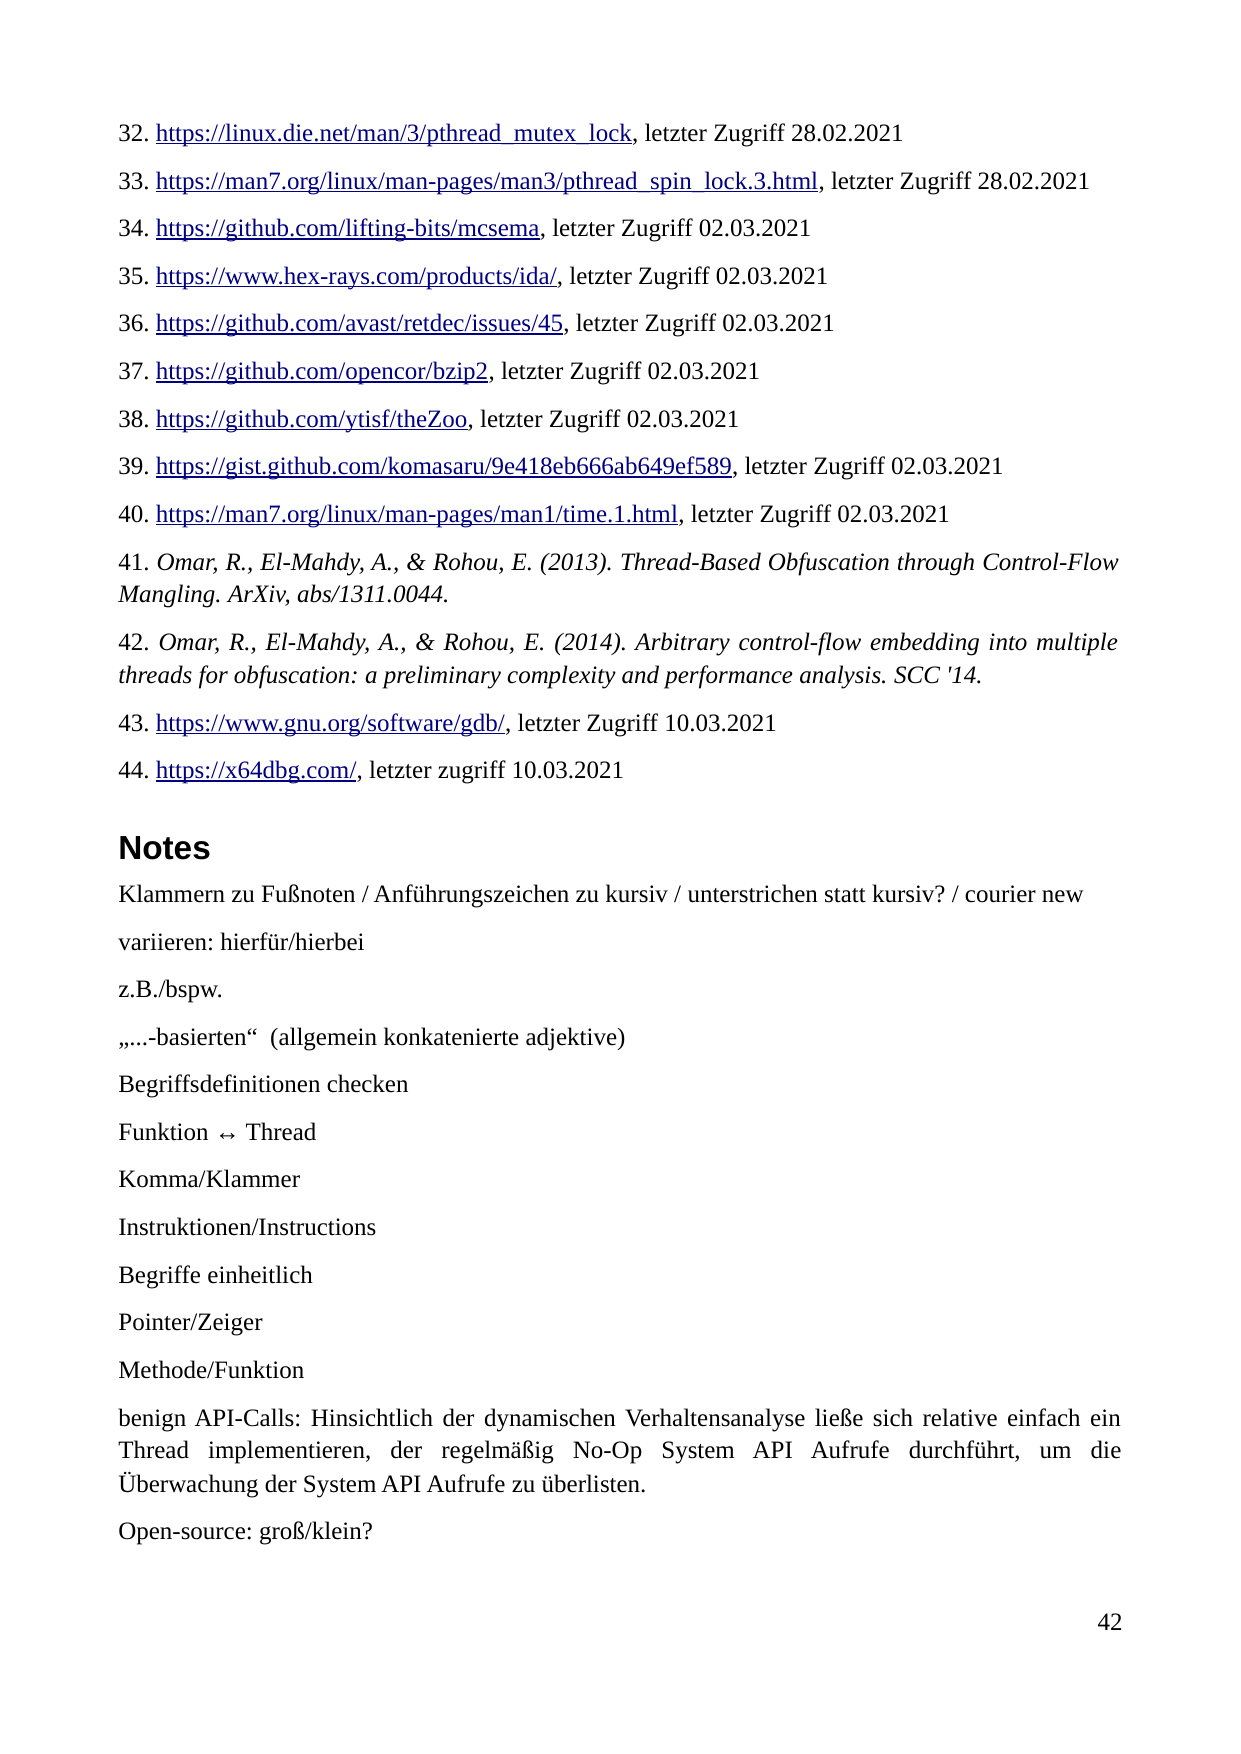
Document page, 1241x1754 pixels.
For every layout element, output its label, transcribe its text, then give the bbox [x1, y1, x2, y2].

text Pointer/Zeiger [118, 1307, 1122, 1336]
text 36. https://github.com/avast/retdec/issues/45, letzter Zugriff 02.03.2021 [118, 308, 1122, 337]
text 37. https://github.com/opencor/bzip2, letzter Zugriff 02.03.2021 [118, 356, 1122, 385]
text Komma/Klammer [118, 1164, 1122, 1193]
text Methode/Funktion [118, 1355, 1122, 1384]
text 35. https://www.hex-rays.com/products/ida/, letzter Zugriff 02.03.2021 [118, 261, 1122, 290]
text z.B./bspw. [118, 974, 1122, 1003]
text 41. Omar, R., El-Mahdy, A., & Rohou, E. (2013). Thread-Based Obfuscation through Control-Flow Mangling. ArXiv, abs/1311.0044. [118, 547, 1122, 608]
text Klammern zu Fußnoten / Anführungszeichen zu kursiv / unterstrichen statt kursiv? / courier new [118, 879, 1122, 908]
text 33. https://man7.org/linux/man-pages/man3/pthread_spin_lock.3.html, letzter Zugriff 28.02.2021 [118, 166, 1122, 194]
subtitle Notes [118, 828, 1122, 866]
text 42. Omar, R., El-Mahdy, A., & Rohou, E. (2014). Arbitrary control-flow embedding into multiple threads for obfuscation: a preliminary complexity and performance analysis. SCC '14. [118, 627, 1122, 689]
text 32. https://linux.die.net/man/3/pthread_mutex_lock, letzter Zugriff 28.02.2021 [118, 118, 1122, 147]
text variieren: hierfür/hierbei [118, 927, 1122, 955]
text 43. https://www.gnu.org/software/gdb/, letzter Zugriff 10.03.2021 [118, 708, 1122, 737]
text 38. https://github.com/ytisf/theZoo, letzter Zugriff 02.03.2021 [118, 404, 1122, 432]
text 34. https://github.com/lifting-bits/mcsema, letzter Zugriff 02.03.2021 [118, 213, 1122, 242]
text Funktion ↔ Thread [118, 1117, 1122, 1146]
text 40. https://man7.org/linux/man-pages/man1/time.1.html, letzter Zugriff 02.03.2021 [118, 499, 1122, 528]
text 44. https://x64dbg.com/, letzter zugriff 10.03.2021 [118, 755, 1122, 784]
text benign API-Calls: Hinsichtlich der dynamischen Verhaltensanalyse ließe sich relative einfach ein Thread implementieren, der regelmäßig No-Op System API Aufrufe durchführt, um die Überwachung der System API Aufrufe zu überlisten. [118, 1403, 1122, 1497]
text Open-source: groß/klein? [118, 1516, 1122, 1545]
text „...-basierten“ (allgemein konkatenierte adjektive) [118, 1022, 1122, 1051]
text Instruktionen/Instructions [118, 1212, 1122, 1241]
text Begriffe einheitlich [118, 1260, 1122, 1288]
text Begriffsdefinitionen checken [118, 1069, 1122, 1098]
text 39. https://gist.github.com/komasaru/9e418eb666ab649ef589, letzter Zugriff 02.03.2021 [118, 451, 1122, 480]
